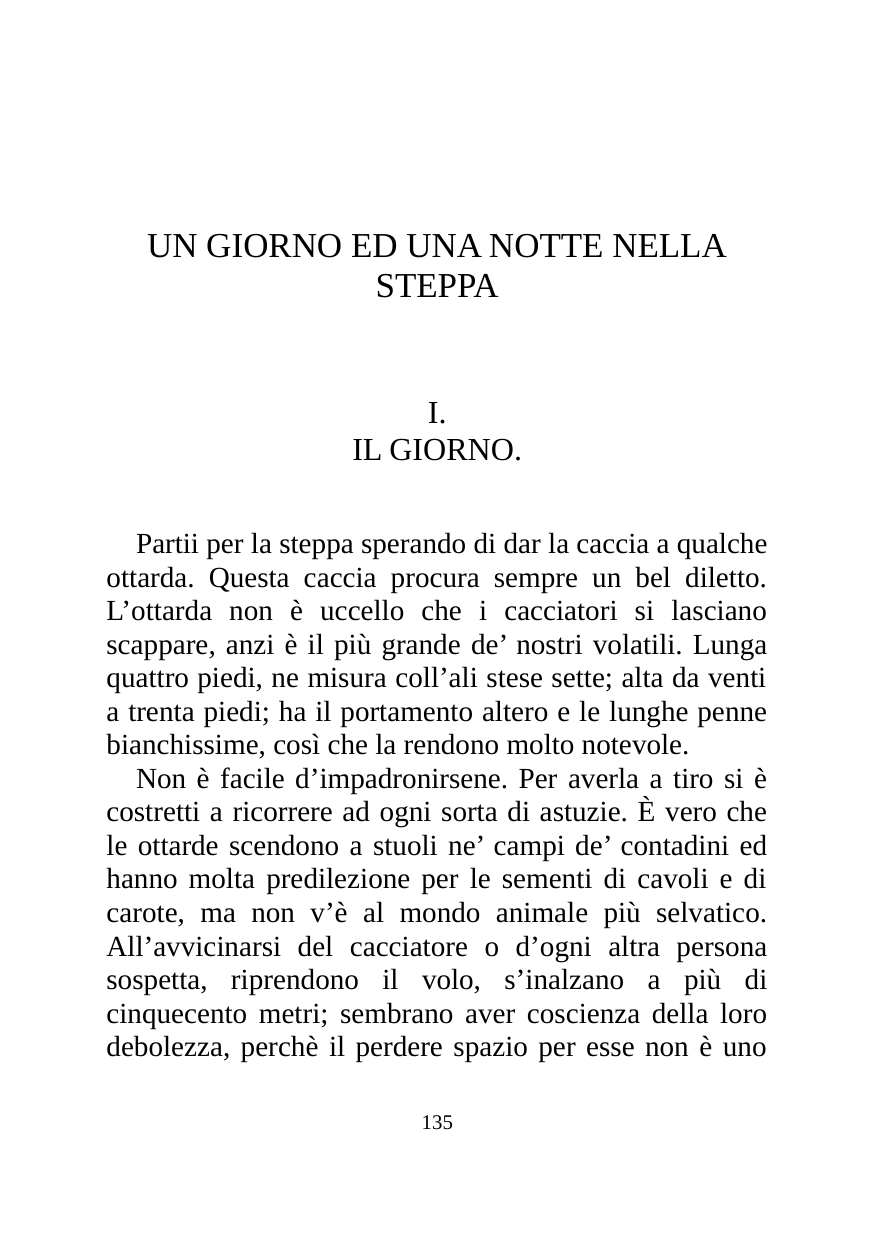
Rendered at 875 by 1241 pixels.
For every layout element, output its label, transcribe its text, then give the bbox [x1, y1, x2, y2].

text Non è facile d’impadronirsene. Per averla a tiro si è costretti a ricorrere ad ogni sorta di astuzie. È vero che le ottarde scendono a stuoli ne’ campi de’ contadini ed hanno molta predilezione per le sementi di cavoli e di carote, ma non v’è al mondo animale più selvatico. All’avvicinarsi del cacciatore o d’ogni altra persona sospetta, riprendono il volo, s’inalzano a più di cinquecento metri; sembrano aver coscienza della loro debolezza, perchè il perdere spazio per esse non è uno [106, 761, 768, 1063]
text Partii per la steppa sperando di dar la caccia a qualche ottarda. Questa caccia procura sempre un bel diletto. L’ottarda non è uccello che i cacciatori si lasciano scappare, anzi è il più grande de’ nostri volatili. Lunga quattro piedi, ne misura coll’ali stese sette; alta da venti a trenta piedi; ha il portamento altero e le lunghe penne bianchissime, così che la rendono molto notevole. [106, 526, 768, 761]
subtitle UN GIORNO ED UNA NOTTE NELLA STEPPA [106, 224, 768, 305]
subtitle I. IL GIORNO. [106, 393, 768, 467]
